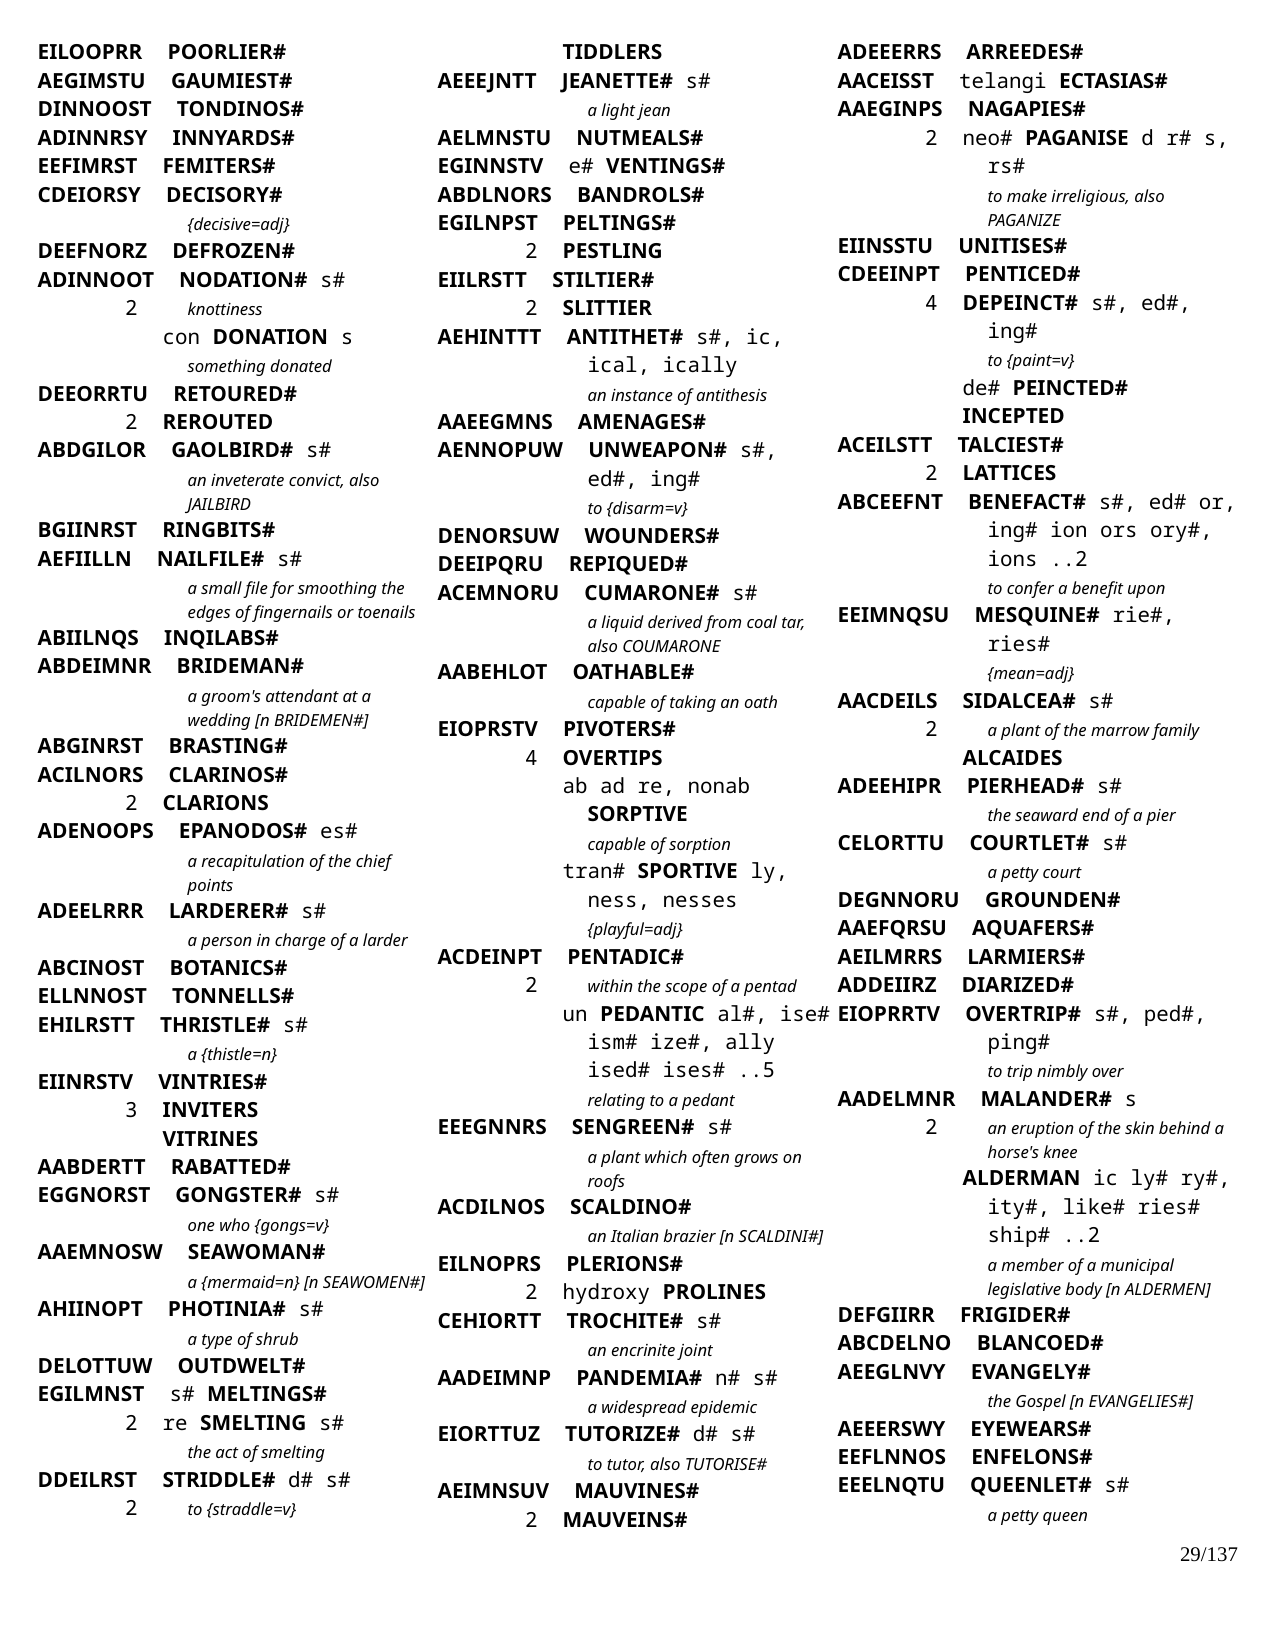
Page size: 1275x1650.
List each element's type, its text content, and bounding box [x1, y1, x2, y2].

text AACDEILS SIDALCEA# s# [837, 686, 1237, 714]
text ADENOOPS EPANODOS# es# [37, 817, 437, 845]
text 2 re SMELTING s# [37, 1408, 437, 1436]
text EEEGNNRS SENGREEN# s# [437, 1112, 837, 1141]
text a plant which often grows on roofs [437, 1141, 837, 1192]
text to make irreligious, also PAGANIZE [837, 180, 1237, 231]
text EGINNSTV e# VENTINGS# [437, 151, 837, 180]
text EIORTTUZ TUTORIZE# d# s# [437, 1419, 837, 1448]
text a groom's attendant at a wedding [n BRIDEMEN#] [37, 680, 437, 731]
text 2 MAUVEINS# [437, 1505, 837, 1533]
text 4 DEPEINCT# s#, ed#, ing# [837, 288, 1237, 344]
text EILNOPRS PLERIONS# [437, 1249, 837, 1277]
text to confer a benefit upon [837, 572, 1237, 601]
text ELLNNOST TONNELLS# [37, 981, 437, 1010]
text EIINSSTU UNITISES# [837, 231, 1237, 259]
text capable of sorption [437, 828, 837, 856]
text DEGNNORU GROUNDEN# [837, 885, 1237, 913]
text AACEISST telangi ECTASIAS# [837, 66, 1237, 94]
text EEFIMRST FEMITERS# [37, 151, 437, 180]
text an encrinite joint [437, 1334, 837, 1363]
text 2 PESTLING [437, 237, 837, 265]
text AEHINTTT ANTITHET# s#, ic, ical, ically [437, 322, 837, 379]
text ACEMNORU CUMARONE# s# [437, 578, 837, 606]
text AAEGINPS NAGAPIES# [837, 94, 1237, 123]
text to tutor, also TUTORISE# [437, 1448, 837, 1476]
text ADDEIIRZ DIARIZED# [837, 970, 1237, 999]
text CEHIORTT TROCHITE# s# [437, 1306, 837, 1334]
text tran# SPORTIVE ly, ness, nesses [437, 856, 837, 913]
text EIOPRRTV OVERTRIP# s#, ped#, ping# [837, 999, 1237, 1056]
text a widespread epidemic [437, 1391, 837, 1419]
text AEGIMSTU GAUMIEST# [37, 66, 437, 94]
text DEEIPQRU REPIQUED# [437, 549, 837, 578]
text a {thistle=n} [37, 1038, 437, 1067]
text AAEEGMNS AMENAGES# [437, 407, 837, 436]
text AAEFQRSU AQUAFERS# [837, 913, 1237, 942]
text AEFIILLN NAILFILE# s# [37, 544, 437, 572]
text one who {gongs=v} [37, 1209, 437, 1237]
text CDEEINPT PENTICED# [837, 259, 1237, 288]
text CDEIORSY DECISORY# [37, 180, 437, 208]
text EILOOPRR POORLIER# [37, 37, 437, 66]
text AEILMRRS LARMIERS# [837, 942, 1237, 970]
text ADEELRRR LARDERER# s# [37, 896, 437, 924]
text AAEMNOSW SEAWOMAN# [37, 1237, 437, 1266]
text to trip nimbly over [837, 1056, 1237, 1084]
text INCEPTED [837, 401, 1237, 430]
text DINNOOST TONDINOS# [37, 94, 437, 123]
text EEELNQTU QUEENLET# s# [837, 1471, 1237, 1499]
text ADINNRSY INNYARDS# [37, 123, 437, 151]
text ABCEEFNT BENEFACT# s#, ed# or, ing# ion ors ory#, ions ..2 [837, 487, 1237, 572]
text a {mermaid=n} [n SEAWOMEN#] [37, 1266, 437, 1294]
text EHILRSTT THRISTLE# s# [37, 1010, 437, 1038]
text EGILNPST PELTINGS# [437, 208, 837, 237]
text DEEFNORZ DEFROZEN# [37, 237, 437, 265]
text an Italian brazier [n SCALDINI#] [437, 1220, 837, 1249]
text ABDEIMNR BRIDEMAN# [37, 652, 437, 680]
text ACDEINPT PENTADIC# [437, 942, 837, 970]
text to {disarm=v} [437, 492, 837, 521]
text a person in charge of a larder [37, 924, 437, 953]
text capable of taking an oath [437, 686, 837, 714]
text 2 knottiness [37, 293, 437, 322]
text ACILNORS CLARINOS# [37, 760, 437, 788]
text AELMNSTU NUTMEALS# [437, 123, 837, 151]
text ABIILNQS INQILABS# [37, 623, 437, 652]
text EIILRSTT STILTIER# [437, 265, 837, 293]
text the Gospel [n EVANGELIES#] [837, 1385, 1237, 1414]
text 2 a plant of the marrow family [837, 714, 1237, 743]
text ABDLNORS BANDROLS# [437, 180, 837, 208]
text 2 within the scope of a pentad [437, 970, 837, 999]
text de# PEINCTED# [837, 373, 1237, 401]
text 2 hydroxy PROLINES [437, 1277, 837, 1306]
text DEFGIIRR FRIGIDER# [837, 1300, 1237, 1328]
text VITRINES [37, 1124, 437, 1152]
text ADEEERRS ARREEDES# [837, 37, 1237, 66]
text AEIMNSUV MAUVINES# [437, 1476, 837, 1505]
text 2 neo# PAGANISE d r# s, rs# [837, 123, 1237, 180]
text 2 LATTICES [837, 458, 1237, 487]
text an instance of antithesis [437, 379, 837, 407]
text the act of smelting [37, 1436, 437, 1465]
text EIOPRSTV PIVOTERS# [437, 714, 837, 743]
text ALDERMAN ic ly# ry#, ity#, like# ries# ship# ..2 [837, 1163, 1237, 1249]
text {decisive=adj} [37, 208, 437, 237]
text AABEHLOT OATHABLE# [437, 657, 837, 686]
text ab ad re, nonab SORPTIVE [437, 771, 837, 828]
text 2 REROUTED [37, 407, 437, 436]
text 4 OVERTIPS [437, 743, 837, 771]
text AADELMNR MALANDER# s [837, 1084, 1237, 1112]
text TIDDLERS [437, 37, 837, 66]
text AENNOPUW UNWEAPON# s#, ed#, ing# [437, 436, 837, 492]
text AABDERTT RABATTED# [37, 1152, 437, 1181]
text an inveterate convict, also JAILBIRD [37, 464, 437, 515]
text EEFLNNOS ENFELONS# [837, 1442, 1237, 1471]
text to {paint=v} [837, 344, 1237, 373]
text AHIINOPT PHOTINIA# s# [37, 1294, 437, 1323]
text CELORTTU COURTLET# s# [837, 828, 1237, 856]
text a type of shrub [37, 1323, 437, 1351]
text DELOTTUW OUTDWELT# [37, 1351, 437, 1379]
text ADINNOOT NODATION# s# [37, 265, 437, 293]
text 2 CLARIONS [37, 788, 437, 817]
text DDEILRST STRIDDLE# d# s# [37, 1465, 437, 1493]
text EGILMNST s# MELTINGS# [37, 1379, 437, 1408]
text ALCAIDES [837, 743, 1237, 771]
text the seaward end of a pier [837, 799, 1237, 828]
text DENORSUW WOUNDERS# [437, 521, 837, 549]
text un PEDANTIC al#, ise# ism# ize#, ally ised# ises# ..5 [437, 999, 837, 1084]
text ACDILNOS SCALDINO# [437, 1192, 837, 1220]
text con DONATION s [37, 322, 437, 350]
text a small file for smoothing the edges of fingernails or toenails [37, 572, 437, 623]
text ADEEHIPR PIERHEAD# s# [837, 771, 1237, 799]
text {playful=adj} [437, 913, 837, 942]
text 2 to {straddle=v} [37, 1493, 437, 1522]
text 2 SLITTIER [437, 293, 837, 322]
text 2 an eruption of the skin behind a horse's knee [837, 1112, 1237, 1163]
text AEEERSWY EYEWEARS# [837, 1414, 1237, 1442]
text EGGNORST GONGSTER# s# [37, 1181, 437, 1209]
text AADEIMNP PANDEMIA# n# s# [437, 1363, 837, 1391]
text DEEORRTU RETOURED# [37, 379, 437, 407]
text BGIINRST RINGBITS# [37, 515, 437, 544]
text a liquid derived from coal tar, also COUMARONE [437, 606, 837, 657]
text ABCDELNO BLANCOED# [837, 1328, 1237, 1357]
text relating to a pedant [437, 1084, 837, 1112]
text a petty queen [837, 1499, 1237, 1527]
text a light jean [437, 94, 837, 123]
text EEIMNQSU MESQUINE# rie#, ries# [837, 601, 1237, 657]
text ABGINRST BRASTING# [37, 731, 437, 760]
text a petty court [837, 856, 1237, 885]
text 3 INVITERS [37, 1095, 437, 1124]
text a recapitulation of the chief points [37, 845, 437, 896]
text AEEEJNTT JEANETTE# s# [437, 66, 837, 94]
text {mean=adj} [837, 657, 1237, 686]
text ACEILSTT TALCIEST# [837, 430, 1237, 458]
text ABCINOST BOTANICS# [37, 953, 437, 981]
text something donated [37, 350, 437, 379]
text ABDGILOR GAOLBIRD# s# [37, 436, 437, 464]
text a member of a municipal legislative body [n ALDERMEN] [837, 1249, 1237, 1300]
text AEEGLNVY EVANGELY# [837, 1357, 1237, 1385]
text EIINRSTV VINTRIES# [37, 1067, 437, 1095]
